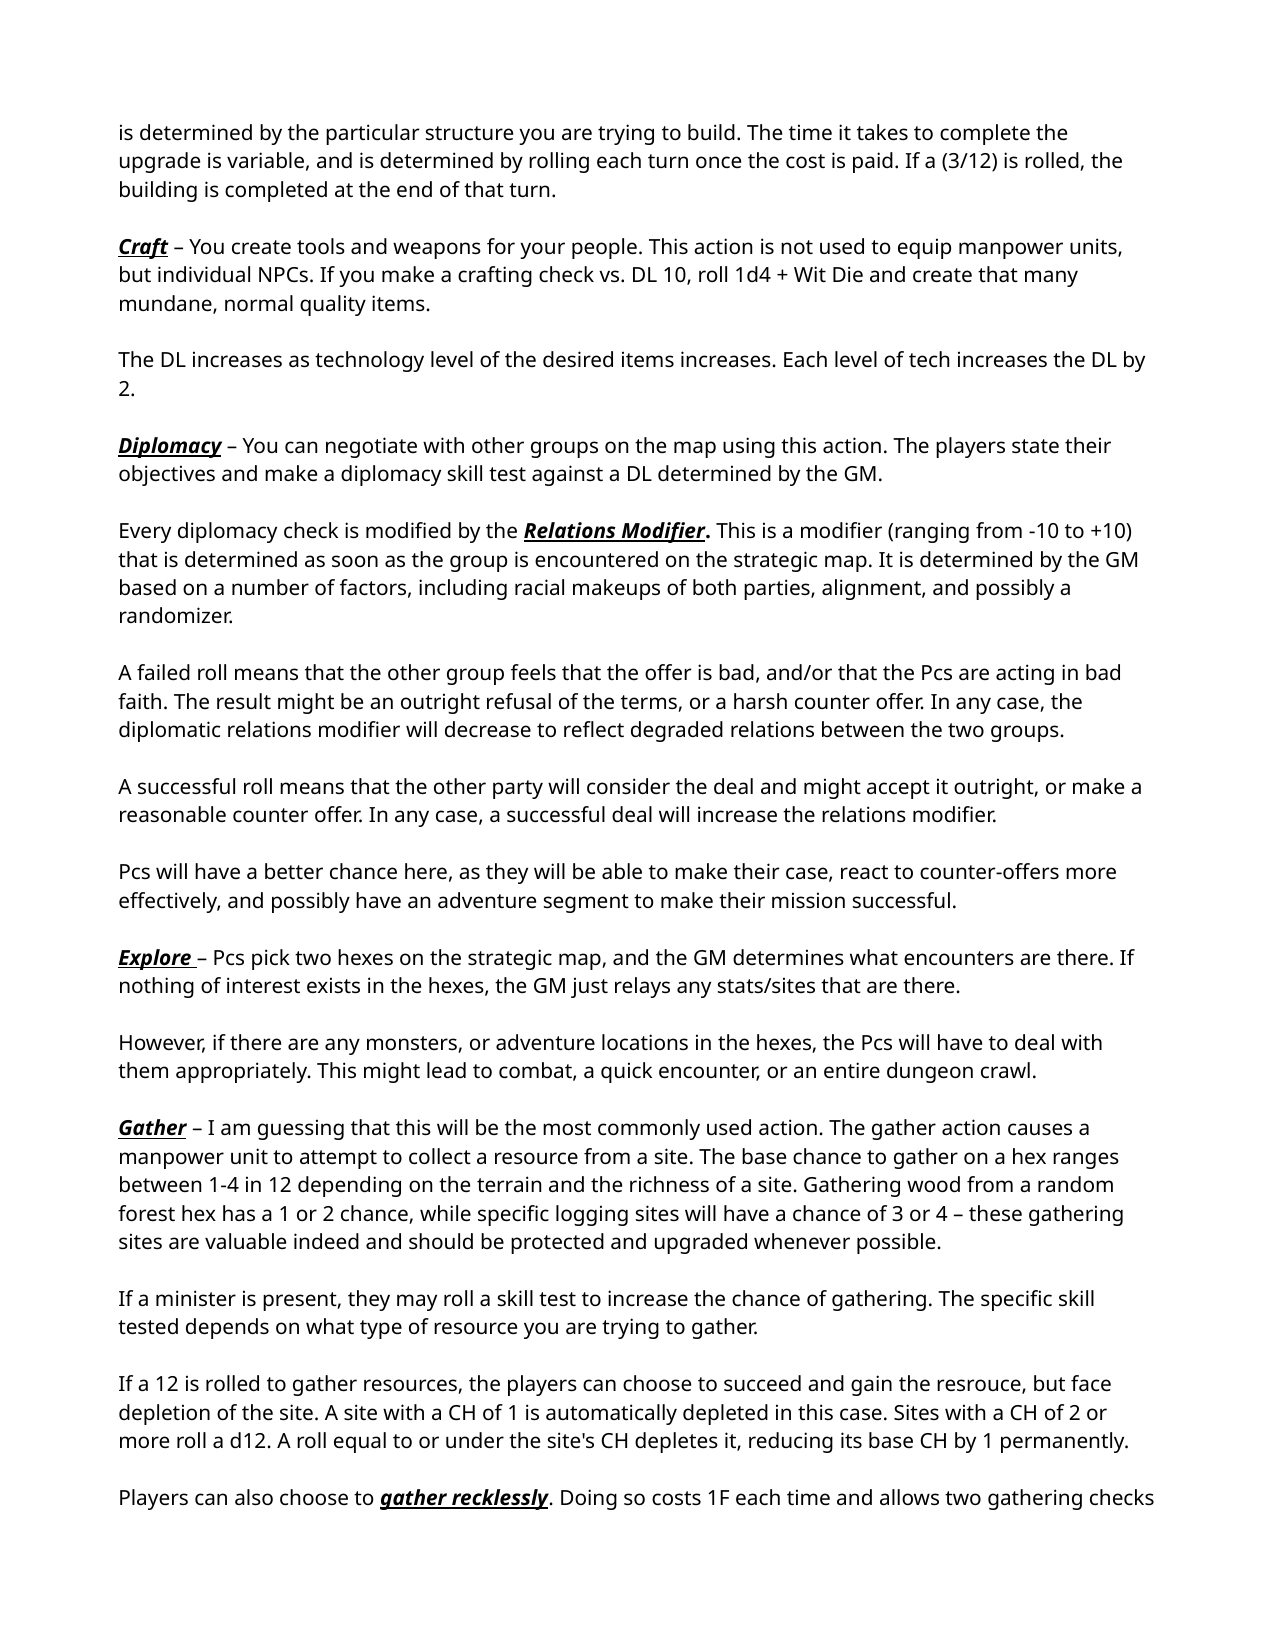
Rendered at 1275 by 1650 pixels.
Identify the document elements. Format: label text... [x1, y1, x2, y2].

text Gather – I am guessing that this will be the most commonly used action. The gather action causes a manpower unit to attempt to collect a resource from a site. The base chance to gather on a hex ranges between 1-4 in 12 depending on the terrain and the richness of a site. Gathering wood from a random forest hex has a 1 or 2 chance, while specific logging sites will have a chance of 3 or 4 – these gathering sites are valuable indeed and should be protected and upgraded whenever possible. [118, 1113, 1157, 1256]
text Pcs will have a better chance here, as they will be able to make their case, react to counter-offers more effectively, and possibly have an adventure segment to make their mission successful. [118, 857, 1157, 914]
text If a minister is present, they may roll a skill test to increase the chance of gathering. The specific skill tested depends on what type of resource you are trying to gather. [118, 1284, 1157, 1341]
text The DL increases as technology level of the desired items increases. Each level of tech increases the DL by 2. [118, 346, 1157, 402]
text Explore – Pcs pick two hexes on the strategic map, and the GM determines what encounters are there. If nothing of interest exists in the hexes, the GM just relays any stats/sites that are there. [118, 943, 1157, 1000]
text A successful roll means that the other party will consider the deal and might accept it outright, or make a reasonable counter offer. In any case, a successful deal will increase the relations modifier. [118, 772, 1157, 829]
text is determined by the particular structure you are trying to build. The time it takes to complete the upgrade is variable, and is determined by rolling each turn once the cost is paid. If a (3/12) is rolled, the building is completed at the end of that turn. [118, 118, 1157, 203]
text Players can also choose to gather recklessly. Doing so costs 1F each time and allows two gathering checks [118, 1483, 1157, 1512]
text Every diplomacy check is modified by the Relations Modifier. This is a modifier (ranging from -10 to +10) that is determined as soon as the group is encountered on the strategic map. It is determined by the GM based on a number of factors, including racial makeups of both parties, alignment, and possibly a randomizer. [118, 516, 1157, 630]
text A failed roll means that the other group feels that the offer is bad, and/or that the Pcs are acting in bad faith. The result might be an outright refusal of the terms, or a harsh counter offer. In any case, the diplomatic relations modifier will decrease to reflect degraded relations between the two groups. [118, 658, 1157, 744]
text Diplomacy – You can negotiate with other groups on the map using this action. The players state their objectives and make a diplomacy skill test against a DL determined by the GM. [118, 431, 1157, 488]
text Craft – You create tools and weapons for your people. This action is not used to equip manpower units, but individual NPCs. If you make a crafting check vs. DL 10, roll 1d4 + Wit Die and create that many mundane, normal quality items. [118, 232, 1157, 317]
text However, if there are any monsters, or adventure locations in the hexes, the Pcs will have to deal with them appropriately. This might lead to combat, a quick encounter, or an entire dungeon crawl. [118, 1028, 1157, 1085]
text If a 12 is rolled to gather resources, the players can choose to succeed and gain the resrouce, but face depletion of the site. A site with a CH of 1 is automatically depleted in this case. Sites with a CH of 2 or more roll a d12. A roll equal to or under the site's CH depletes it, reducing its base CH by 1 permanently. [118, 1369, 1157, 1455]
